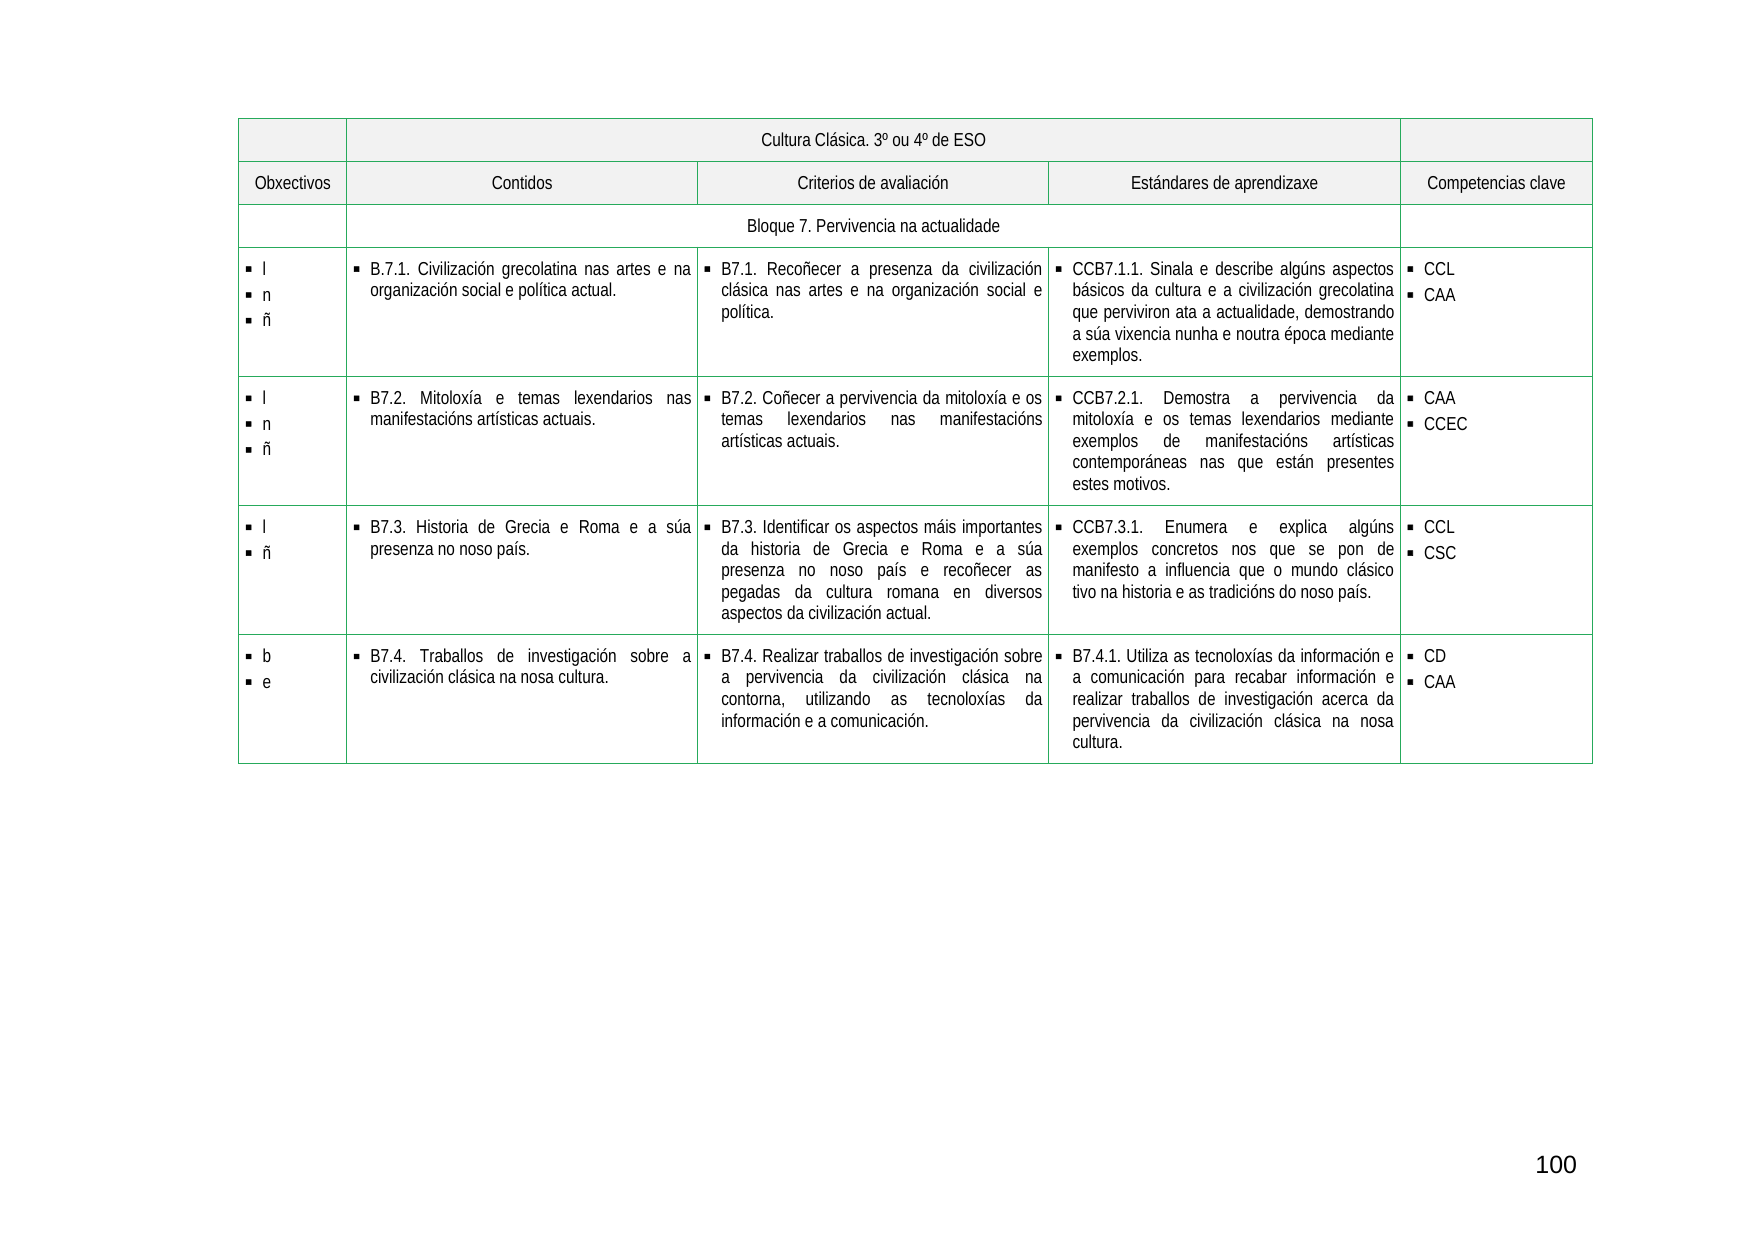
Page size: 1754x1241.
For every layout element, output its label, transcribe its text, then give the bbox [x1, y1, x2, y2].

table_cell CCB7.2.1. Demostra a pervivencia da mitoloxía e os temas lexendarios mediante exemplos de manifestacións artísticas contemporáneas nas que están presentes estes motivos. [1049, 377, 1400, 505]
table_cell B7.3. Historia de Grecia e Roma e a súa presenza no noso país. [347, 506, 697, 634]
table_cell [239, 205, 346, 247]
table_cell Bloque 7. Pervivencia na actualidade [347, 205, 1400, 247]
table_cell B7.1. Recoñecer a presenza da civilización clásica nas artes e na organización social e política. [698, 248, 1048, 376]
table_cell CD CAA [1401, 635, 1592, 763]
table_header Cultura Clásica. 3º ou 4º de ESO [347, 119, 1400, 161]
table_cell Estándares de aprendizaxe [1049, 162, 1400, 204]
table_cell Criterios de avaliación [698, 162, 1048, 204]
table_cell b e [239, 635, 346, 763]
table_cell CCB7.1.1. Sinala e describe algúns aspectos básicos da cultura e a civilización grecolatina que perviviron ata a actualidade, demostrando a súa vixencia nunha e noutra época mediante exemplos. [1049, 248, 1400, 376]
table_cell Competencias clave [1401, 162, 1592, 204]
table_cell B7.4. Realizar traballos de investigación sobre a pervivencia da civilización clásica na contorna, utilizando as tecnoloxías da información e a comunicación. [698, 635, 1048, 763]
table_cell CCL CAA [1401, 248, 1592, 376]
table_cell l n ñ [239, 248, 346, 376]
table_cell B7.3. Identificar os aspectos máis importantes da historia de Grecia e Roma e a súa presenza no noso país e recoñecer as pegadas da cultura romana en diversos aspectos da civilización actual. [698, 506, 1048, 634]
table_cell l ñ [239, 506, 346, 634]
table_cell [1401, 205, 1592, 247]
table_cell B.7.1. Civilización grecolatina nas artes e na organización social e política actual. [347, 248, 697, 376]
table_cell B7.2. Mitoloxía e temas lexendarios nas manifestacións artísticas actuais. [347, 377, 697, 505]
table_header [1401, 119, 1592, 161]
table_cell CCL CSC [1401, 506, 1592, 634]
table_cell B7.4. Traballos de investigación sobre a civilización clásica na nosa cultura. [347, 635, 697, 763]
table_cell Obxectivos [239, 162, 346, 204]
table_cell l n ñ [239, 377, 346, 505]
table_cell B7.2. Coñecer a pervivencia da mitoloxía e os temas lexendarios nas manifestacións artísticas actuais. [698, 377, 1048, 505]
table_cell B7.4.1. Utiliza as tecnoloxías da información e a comunicación para recabar información e realizar traballos de investigación acerca da pervivencia da civilización clásica na nosa cultura. [1049, 635, 1400, 763]
table_cell CAA CCEC [1401, 377, 1592, 505]
table_header [239, 119, 346, 161]
table_cell CCB7.3.1. Enumera e explica algúns exemplos concretos nos que se pon de manifesto a influencia que o mundo clásico tivo na historia e as tradicións do noso país. [1049, 506, 1400, 634]
table_cell Contidos [347, 162, 697, 204]
